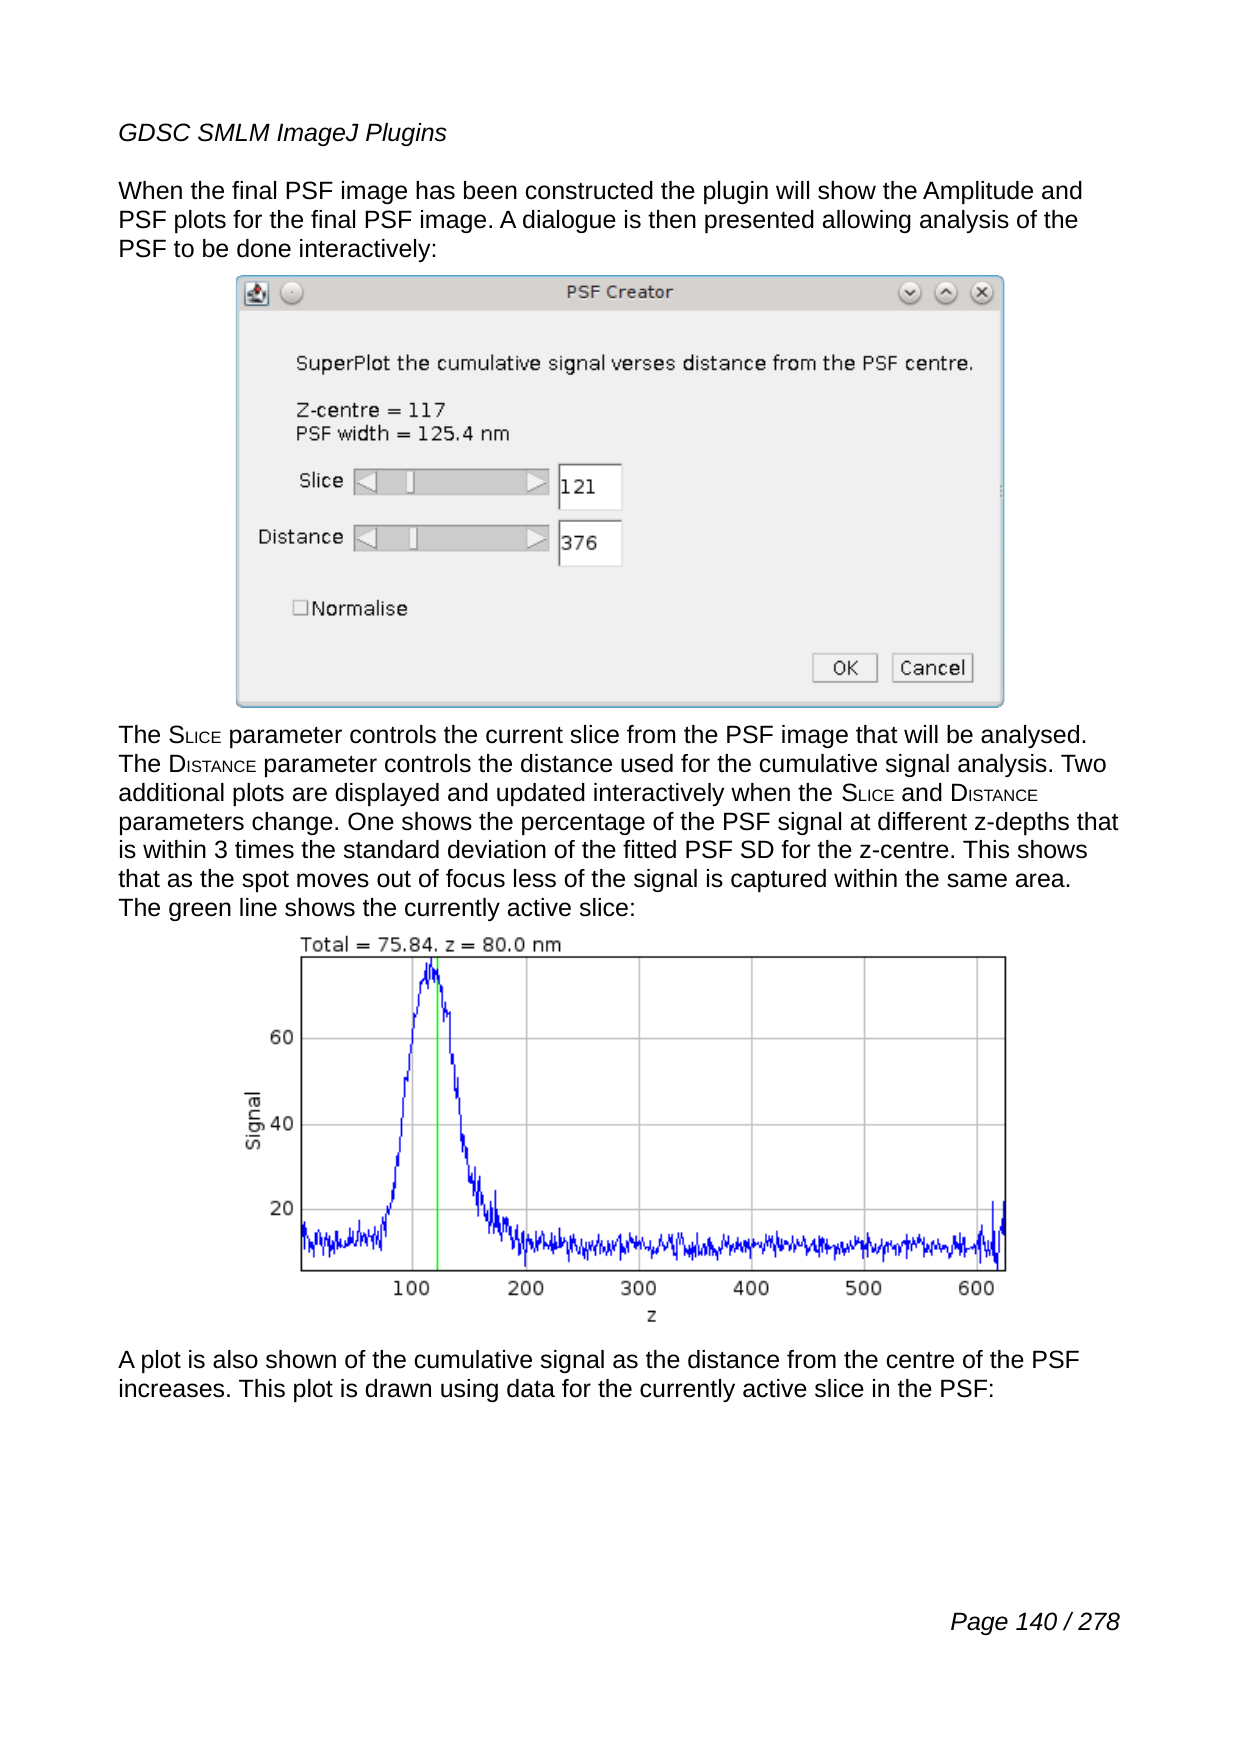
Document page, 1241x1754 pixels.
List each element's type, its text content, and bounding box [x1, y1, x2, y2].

picture [207, 934, 1033, 1333]
text When the final PSF image has been constructed the plugin will show the Amplitude and PSF plots for the final PSF image. A dialogue is then presented allowing analysis of the PSF to be done interactively: [118, 176, 1122, 263]
picture [235, 275, 1005, 708]
text A plot is also shown of the cumulative signal as the distance from the centre of the PSF increases. This plot is drawn using data for the currently active slice in the PSF: [118, 1345, 1122, 1402]
text The Slice parameter controls the current slice from the PSF image that will be analysed. The Distance parameter controls the distance used for the cumulative signal analysis. Two additional plots are displayed and updated interactively when the Slice and Distance parameters change. One shows the percentage of the PSF signal at different z-depths that is within 3 times the standard deviation of the fitted PSF SD for the z-centre. This shows that as the spot moves out of focus less of the signal is captured within the same area. The green line shows the currently active slice: [118, 720, 1122, 922]
